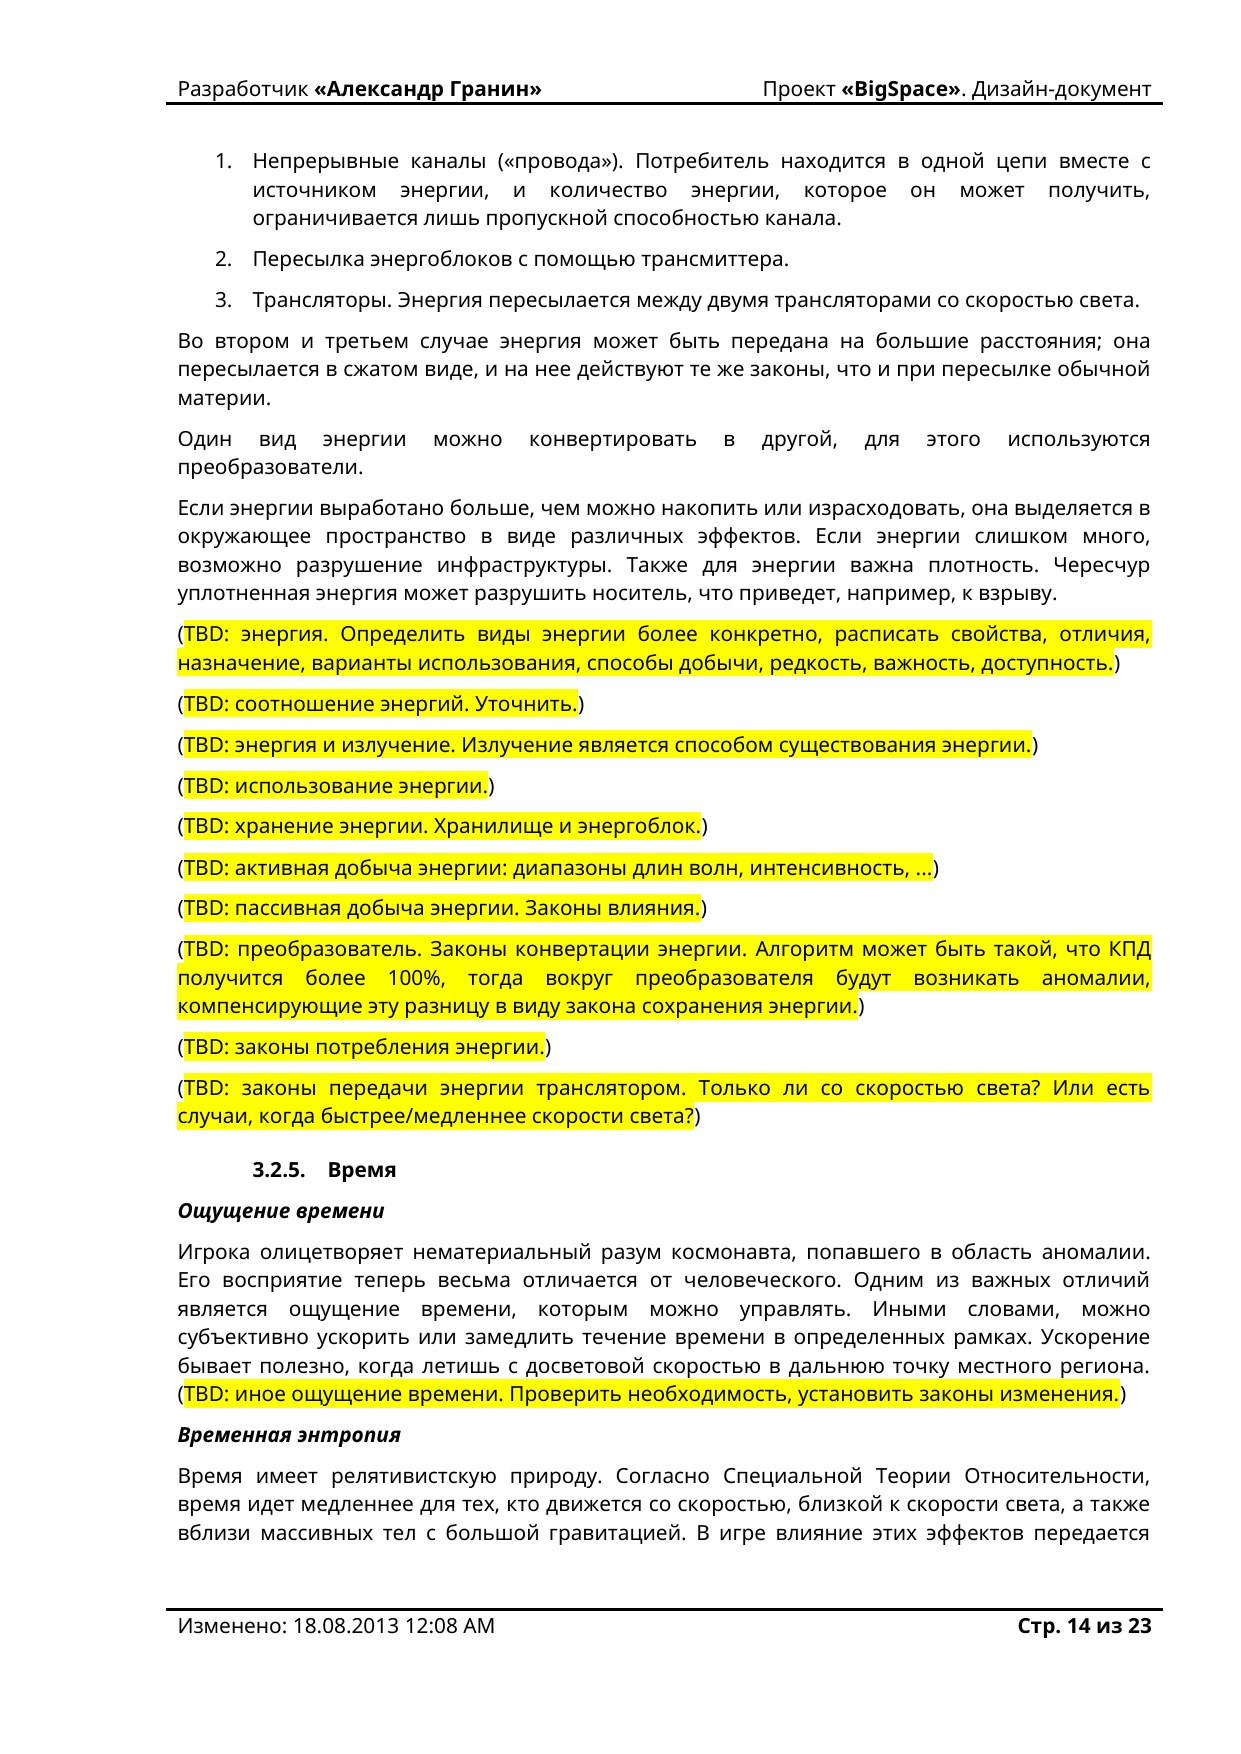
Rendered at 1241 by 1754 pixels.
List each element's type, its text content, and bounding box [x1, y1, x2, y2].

text Игрока олицетворяет нематериальный разум космонавта, попавшего в область аномалии. Его восприятие теперь весьма отличается от человеческого. Одним из важных отличий является ощущение времени, которым можно управлять. Иными словами, можно субъективно ускорить или замедлить течение времени в определенных рамках. Ускорение бывает полезно, когда летишь с досветовой скоростью в дальнюю точку местного региона. (TBD: иное ощущение времени. Проверить необходимость, установить законы изменения.) [177, 1237, 1152, 1408]
text (TBD: использование энергии.) [177, 771, 1152, 799]
text (TBD: энергия. Определить виды энергии более конкретно, расписать свойства, отличия, назначение, варианты использования, способы добычи, редкость, важность, доступность.) [177, 619, 1152, 676]
subtitle Время [252, 1155, 1152, 1183]
text Если энергии выработано больше, чем можно накопить или израсходовать, она выделяется в окружающее пространство в виде различных эффектов. Если энергии слишком много, возможно разрушение инфраструктуры. Также для энергии важна плотность. Чересчур уплотненная энергия может разрушить носитель, что приведет, например, к взрыву. [177, 493, 1152, 607]
list Непрерывные каналы («провода»). Потребитель находится в одной цепи вместе с источником энергии, и количество энергии, которое он может получить, ограничивается лишь пропускной способностью канала. [215, 146, 1152, 232]
text Время имеет релятивистскую природу. Согласно Специальной Теории Относительности, время идет медленнее для тех, кто движется со скоростью, близкой к скорости света, а также вблизи массивных тел с большой гравитацией. В игре влияние этих эффектов передается [177, 1461, 1152, 1546]
text (TBD: законы потребления энергии.) [177, 1032, 1152, 1061]
text (TBD: пассивная добыча энергии. Законы влияния.) [177, 893, 1152, 922]
text (TBD: хранение энергии. Хранилище и энергоблок.) [177, 812, 1152, 840]
list Трансляторы. Энергия пересылается между двумя трансляторами со скоростью света. [215, 285, 1152, 313]
text (TBD: энергия и излучение. Излучение является способом существования энергии.) [177, 730, 1152, 758]
text Один вид энергии можно конвертировать в другой, для этого используются преобразователи. [177, 424, 1152, 481]
list Пересылка энергоблоков с помощью трансмиттера. [215, 244, 1152, 273]
text Временная энтропия [177, 1420, 1152, 1448]
text Во втором и третьем случае энергия может быть передана на большие расстояния; она пересылается в сжатом виде, и на нее действуют те же законы, что и при пересылке обычной материи. [177, 326, 1152, 411]
text (TBD: активная добыча энергии: диапазоны длин волн, интенсивность, ...) [177, 853, 1152, 881]
text (TBD: соотношение энергий. Уточнить.) [177, 689, 1152, 717]
text Ощущение времени [177, 1196, 1152, 1224]
text (TBD: преобразователь. Законы конвертации энергии. Алгоритм может быть такой, что КПД получится более 100%, тогда вокруг преобразователя будут возникать аномалии, компенсирующие эту разницу в виду закона сохранения энергии.) [177, 934, 1152, 1020]
text (TBD: законы передачи энергии транслятором. Только ли со скоростью света? Или есть случаи, когда быстрее/медленнее скорости света?) [177, 1073, 1152, 1130]
